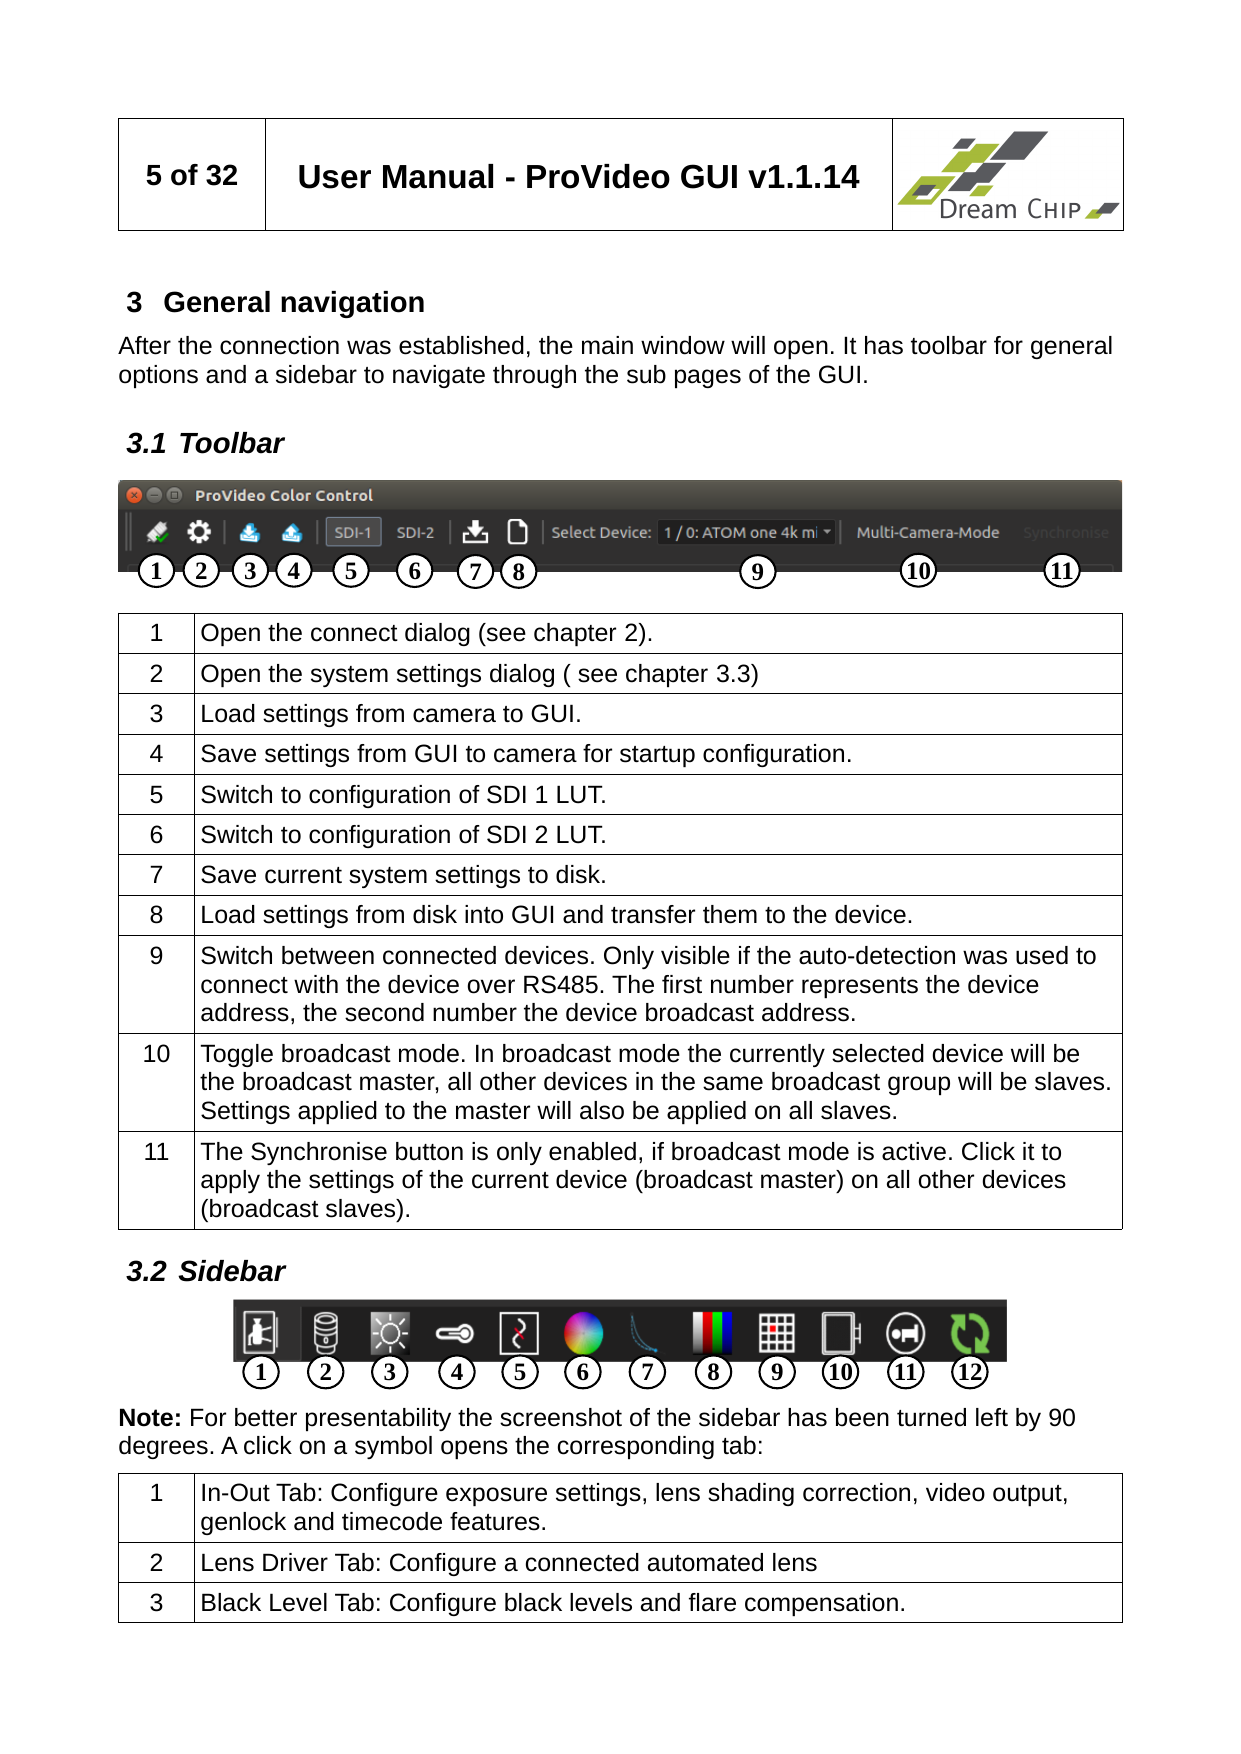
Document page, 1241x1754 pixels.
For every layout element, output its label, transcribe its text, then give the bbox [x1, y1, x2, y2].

table_cell Save settings from GUI to camera for startup configuration. [195, 735, 1122, 774]
table_cell 7 [119, 855, 194, 895]
table_cell 5 [119, 775, 194, 814]
table_cell Load settings from camera to GUI. [195, 694, 1122, 733]
table_cell 4 [119, 735, 194, 774]
subtitle Toolbar [118, 426, 1122, 459]
table_cell 2 [119, 654, 194, 693]
subtitle General navigation [118, 285, 1122, 318]
table_cell 11 [119, 1132, 194, 1228]
table_cell Switch between connected devices. Only visible if the auto-detection was used to connect with the device over RS485. The first number represents the device address, the second number the device broadcast address. [195, 936, 1122, 1033]
table_cell Switch to configuration of SDI 2 LUT. [195, 815, 1122, 854]
table_cell 10 [119, 1034, 194, 1131]
table_cell Lens Driver Tab: Configure a connected automated lens [195, 1543, 1122, 1582]
table_cell 6 [119, 815, 194, 854]
table_cell Switch to configuration of SDI 1 LUT. [195, 775, 1122, 814]
table_header 1 [119, 614, 194, 653]
table_cell 9 [119, 936, 194, 1033]
table_header Open the connect dialog (see chapter 2). [195, 614, 1122, 653]
table_cell Load settings from disk into GUI and transfer them to the device. [195, 896, 1122, 935]
subtitle Sidebar [118, 1253, 1122, 1287]
table_header In-Out Tab: Configure exposure settings, lens shading correction, video output, genlock and timecode features. [195, 1474, 1122, 1542]
table_cell The Synchronise button is only enabled, if broadcast mode is active. Click it to apply the settings of the current device (broadcast master) on all other devices (broadcast slaves). [195, 1132, 1122, 1228]
table_header 1 [119, 1474, 194, 1542]
table_cell Black Level Tab: Configure black levels and flare compensation. [195, 1583, 1122, 1622]
table_cell Save current system settings to disk. [195, 855, 1122, 895]
table_cell Open the system settings dialog ( see chapter 3.3) [195, 654, 1122, 693]
picture [234, 1300, 1006, 1362]
text Note: For better presentability the screenshot of the sidebar has been turned left by 90 degrees. A click on a symbol opens the corresponding tab: [118, 1403, 1122, 1460]
table_cell 2 [119, 1543, 194, 1582]
table_cell 3 [119, 1583, 194, 1622]
table_cell Toggle broadcast mode. In broadcast mode the currently selected device will be the broadcast master, all other devices in the same broadcast group will be slaves. Settings applied to the master will also be applied on all slaves. [195, 1034, 1122, 1131]
picture [897, 130, 1120, 220]
text After the connection was established, the main window will open. It has toolbar for general options and a sidebar to navigate through the sub pages of the GUI. [118, 331, 1122, 388]
table_cell 3 [119, 694, 194, 733]
table_cell 8 [119, 896, 194, 935]
